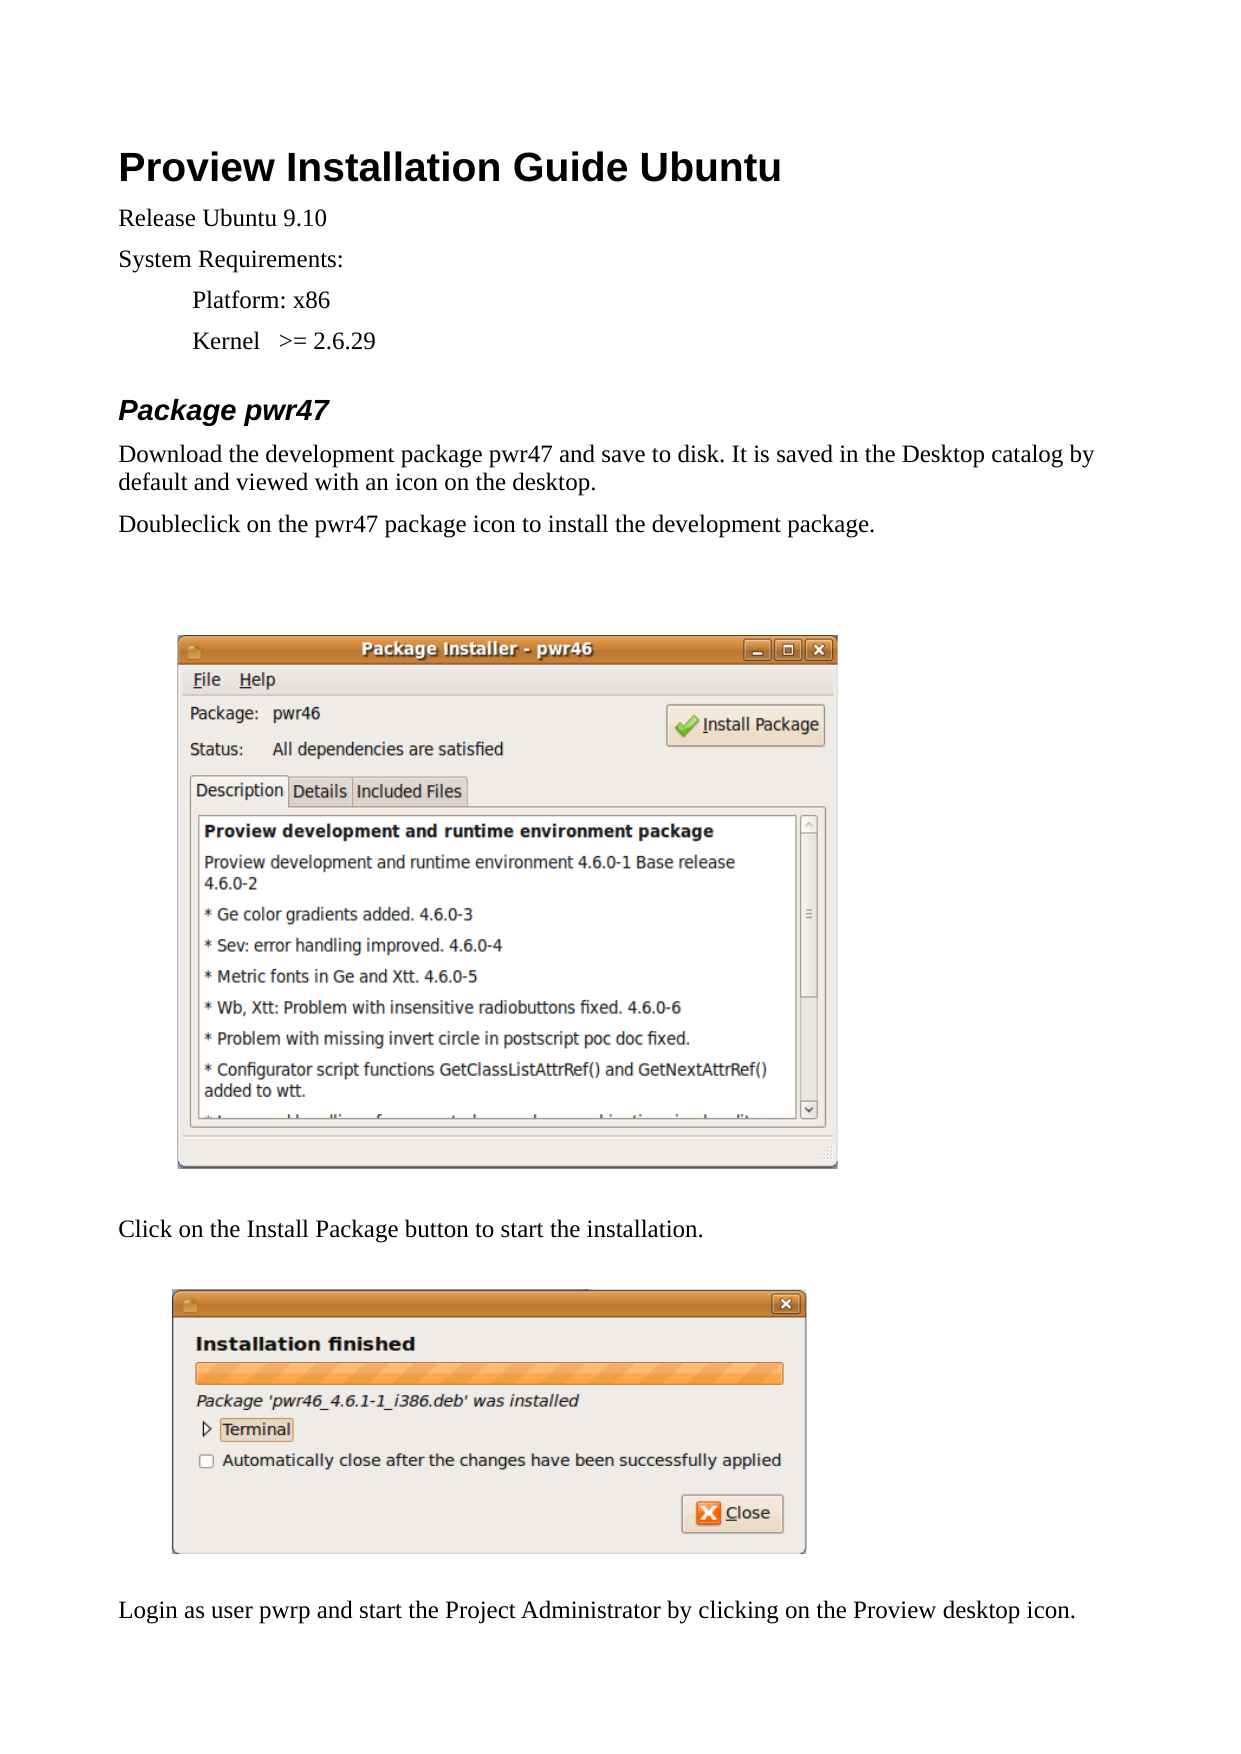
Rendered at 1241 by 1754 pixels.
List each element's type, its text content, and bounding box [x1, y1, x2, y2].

text Kernel >= 2.6.29 [192, 326, 1122, 355]
text Download the development package pwr47 and save to disk. It is saved in the Desktop catalog by default and viewed with an icon on the desktop. [118, 439, 1122, 496]
text System Requirements: [118, 244, 1122, 273]
picture [177, 635, 838, 1169]
picture [171, 1289, 807, 1554]
text Click on the Install Package button to start the installation. [118, 1214, 1122, 1243]
subtitle Package pwr47 [118, 393, 1122, 426]
text Login as user pwrp and start the Project Administrator by clicking on the Proview desktop icon. [118, 1595, 1122, 1624]
subtitle Proview Installation Guide Ubuntu [118, 143, 1122, 190]
text Platform: x86 [192, 285, 1122, 314]
text Release Ubuntu 9.10 [118, 203, 1122, 231]
text Doubleclick on the pwr47 package icon to install the development package. [118, 509, 1122, 537]
